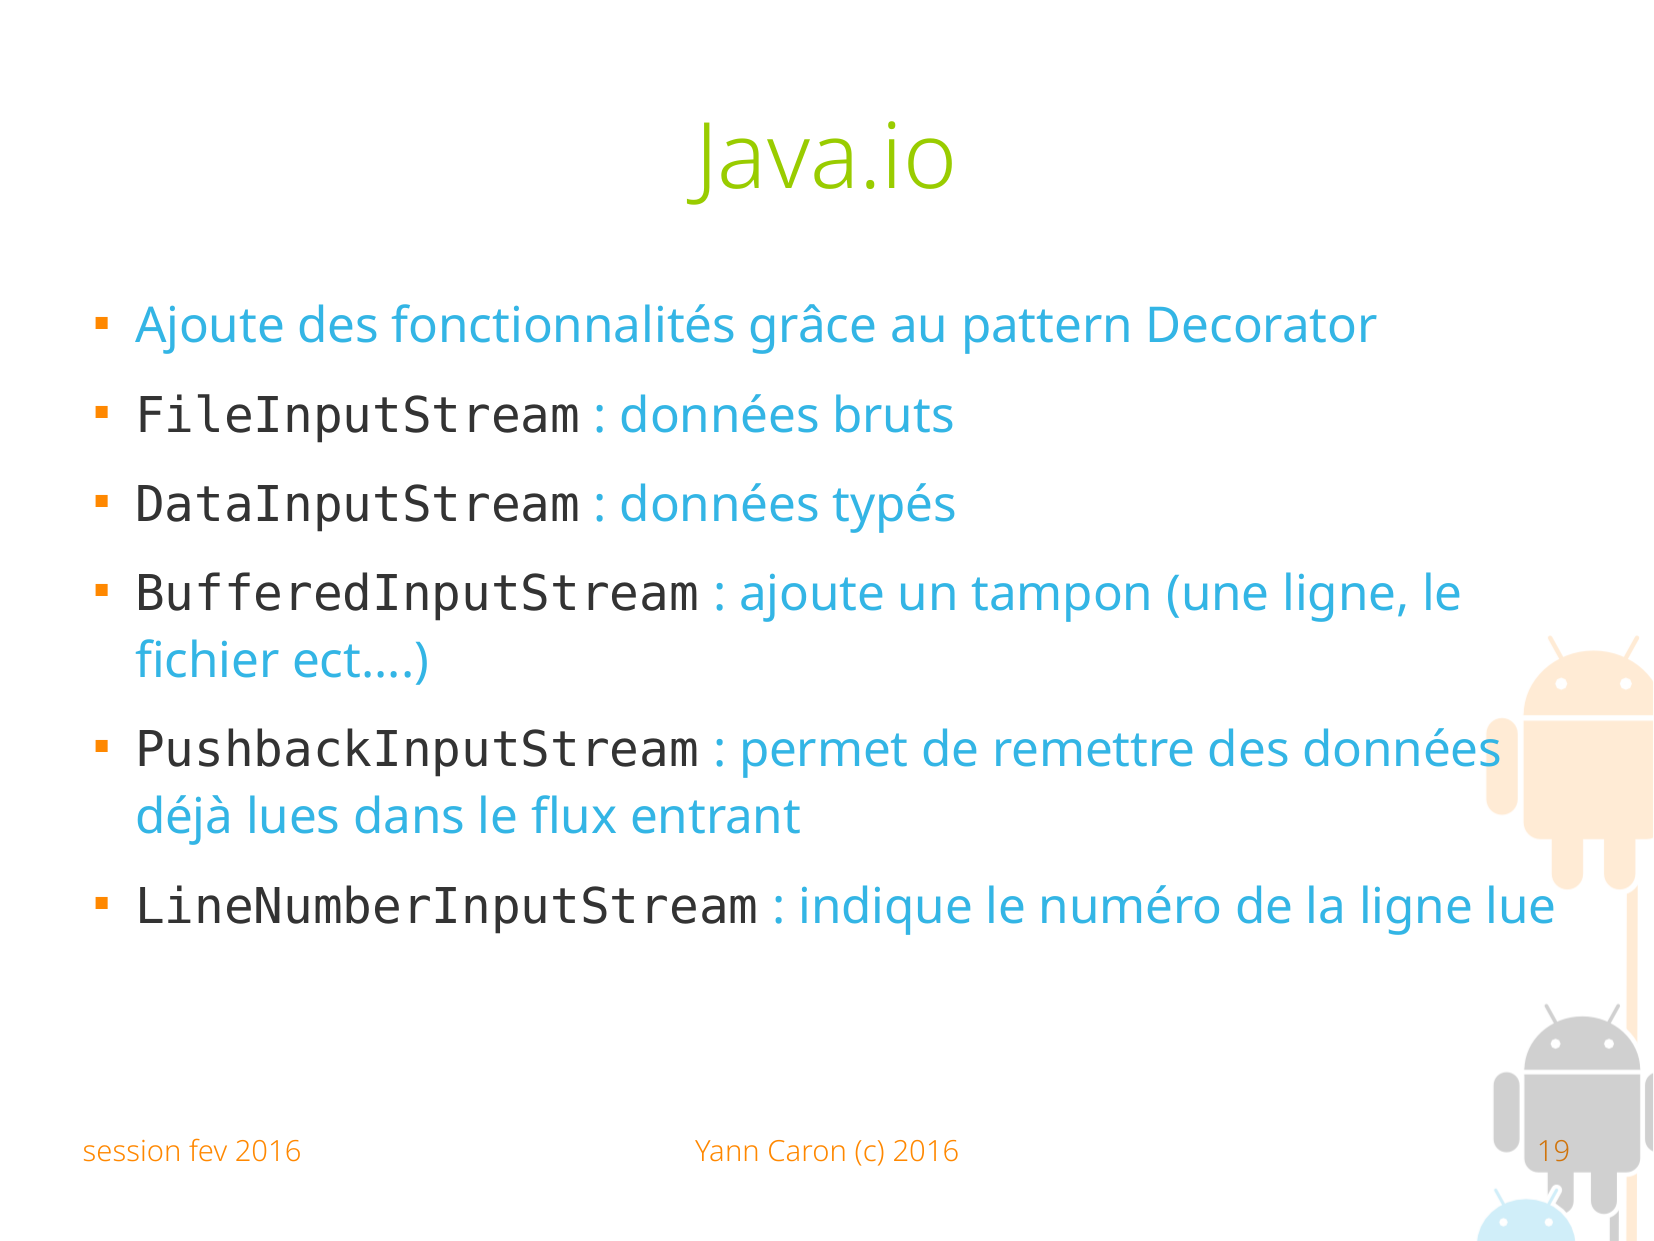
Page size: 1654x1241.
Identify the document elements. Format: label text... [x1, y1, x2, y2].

picture [240, 423, 1654, 1241]
title Java.io [82, 49, 1571, 257]
list Ajoute des fonctionnalités grâce au pattern Decorator FileInputStream : données bruts DataInputStream : données typés BufferedInputStream : ajoute un tampon (une ligne, le fichier ect....) PushbackInputStream : permet de remettre des données déjà lues dans le flux entrant LineNumberInputStream : indique le numéro de la ligne lue [82, 290, 1571, 1010]
